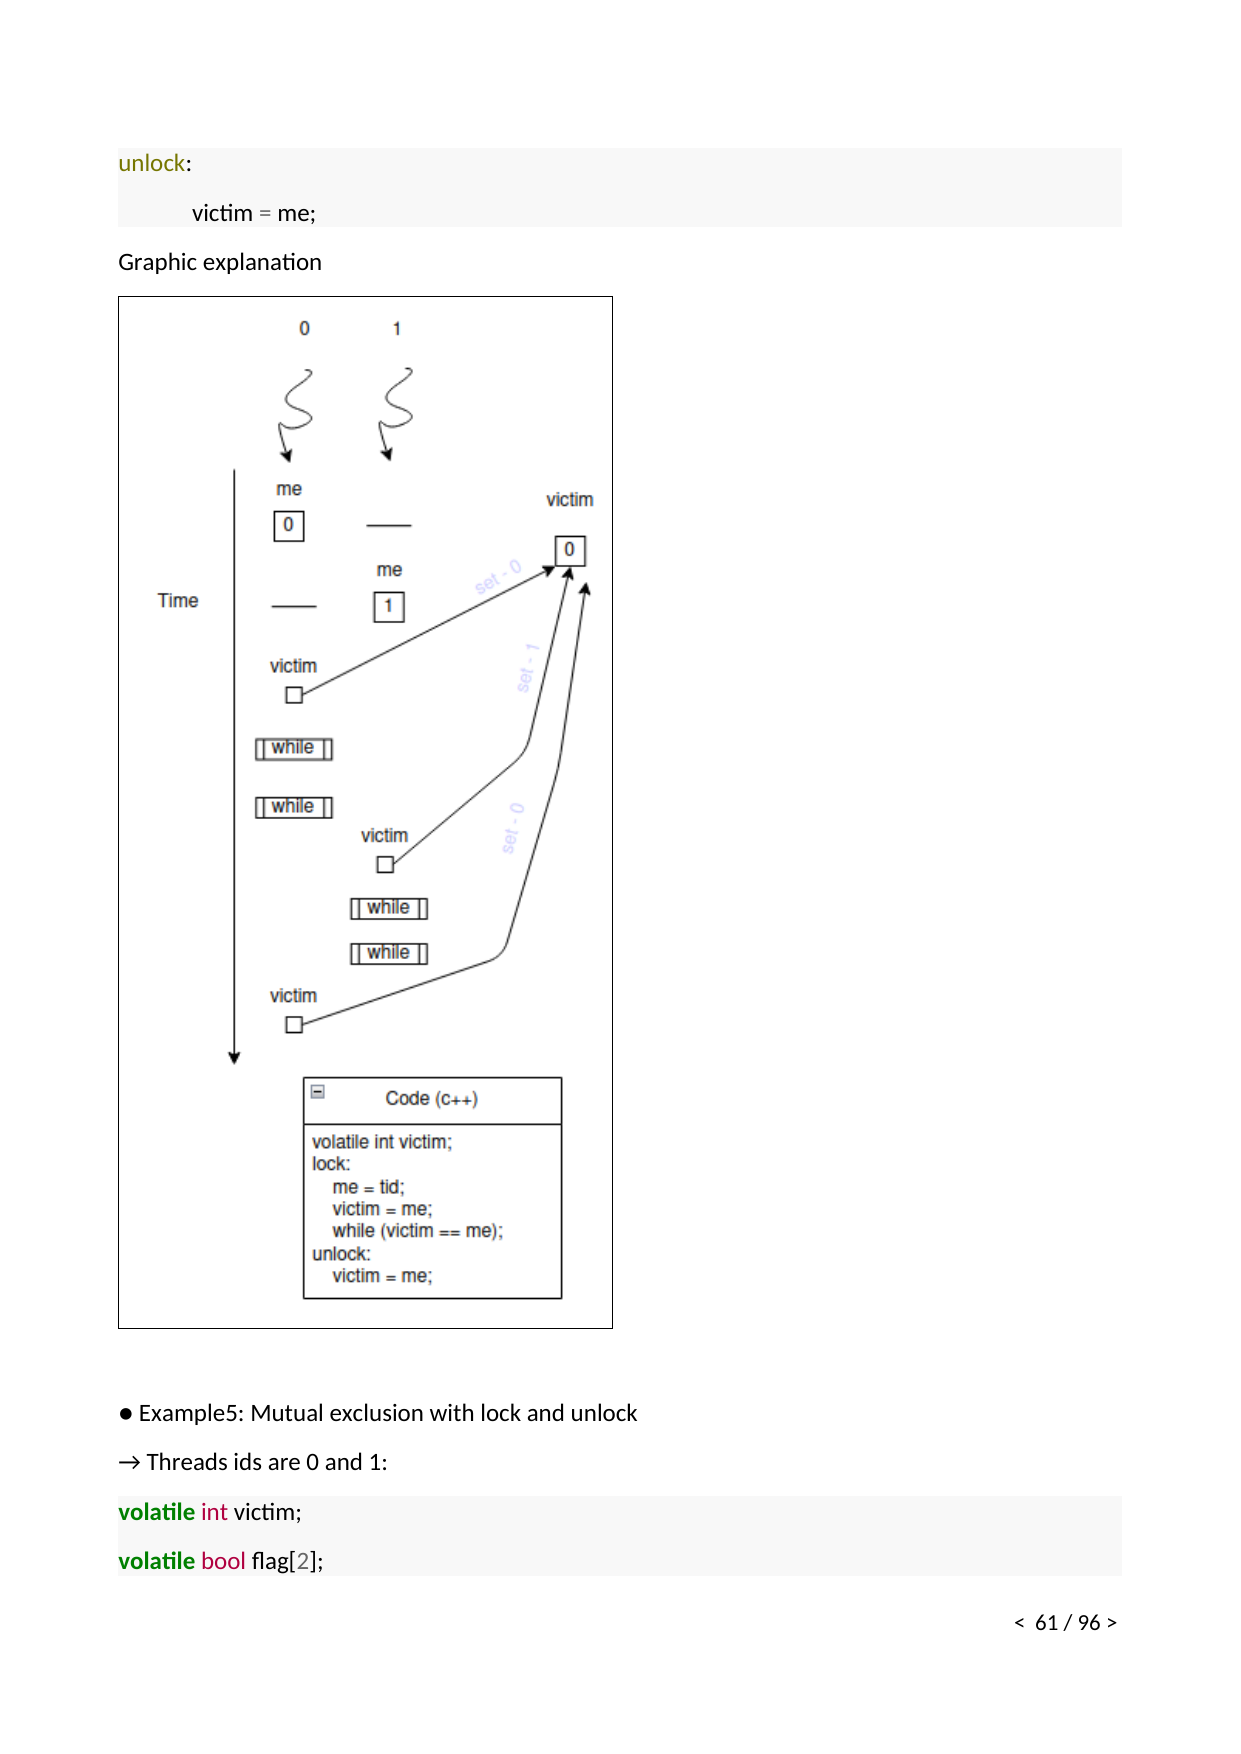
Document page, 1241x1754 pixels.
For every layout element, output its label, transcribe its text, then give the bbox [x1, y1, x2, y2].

text volatile int victim; [118, 1496, 1122, 1526]
text unlock: [118, 148, 1122, 178]
text ● Example5: Mutual exclusion with lock and unlock [118, 1397, 1122, 1428]
text volatile bool flag[2]; [118, 1545, 1122, 1576]
text victim = me; [118, 197, 1122, 227]
text Graphic explanation [118, 246, 1122, 277]
text → Threads ids are 0 and 1: [118, 1446, 1122, 1477]
picture [121, 298, 609, 1326]
